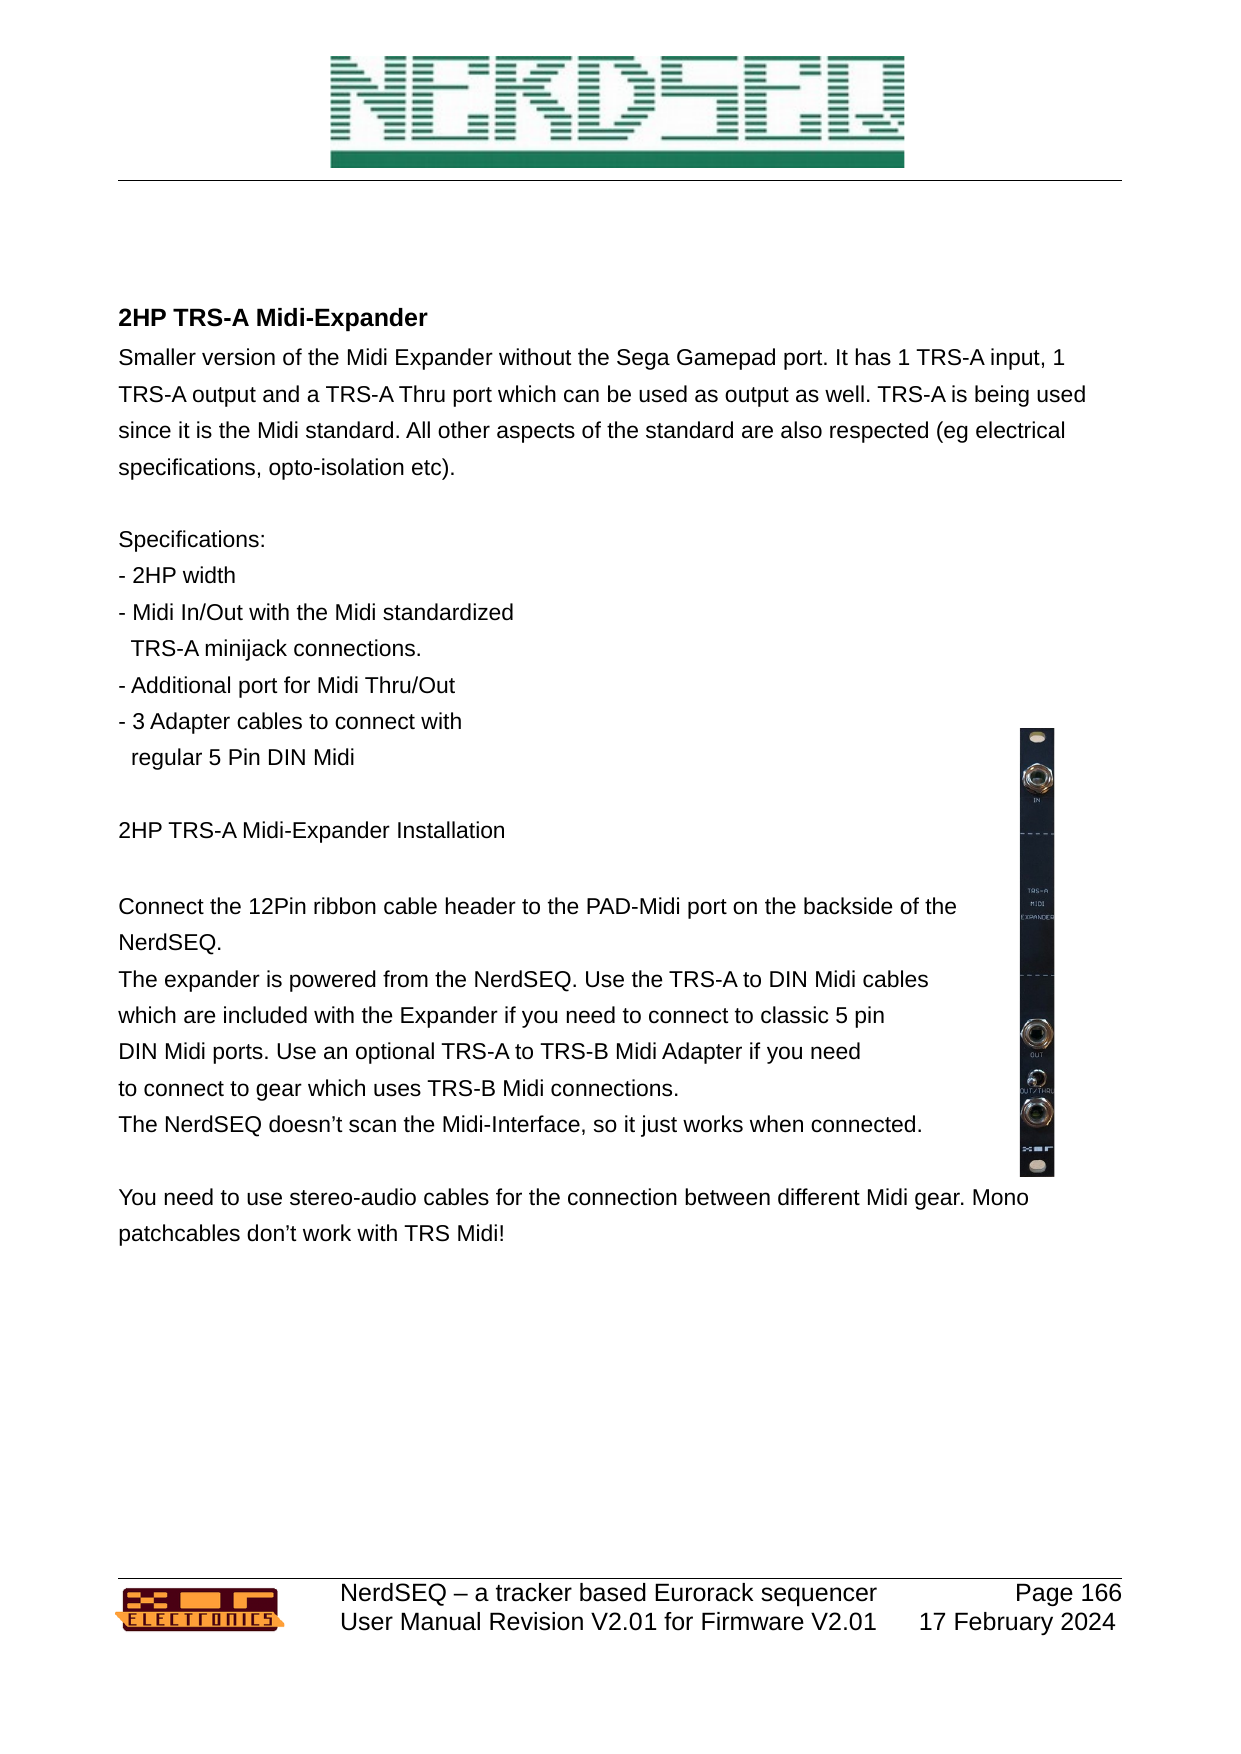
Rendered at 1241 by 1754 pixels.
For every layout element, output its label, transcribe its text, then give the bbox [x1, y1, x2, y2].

text Specifications: [118, 526, 1122, 552]
text The expander is powered from the NerdSEQ. Use the TRS-A to DIN Midi cables [118, 966, 1019, 992]
picture [330, 56, 905, 168]
text - 2HP width [118, 562, 1122, 589]
text [1055, 1075, 1122, 1101]
text [1055, 744, 1122, 771]
subtitle 2HP TRS-A Midi-Expander [118, 303, 1122, 332]
picture [115, 1584, 285, 1634]
text 2HP TRS-A Midi-Expander Installation [118, 817, 1019, 843]
text which are included with the Expander if you need to connect to classic 5 pin [118, 1002, 1019, 1028]
text [1055, 817, 1122, 843]
picture [1019, 728, 1055, 1177]
text DIN Midi ports. Use an optional TRS-A to TRS-B Midi Adapter if you need [118, 1038, 1019, 1065]
text [1055, 893, 1122, 956]
text [1055, 1002, 1122, 1028]
text [1055, 966, 1122, 992]
text - Additional port for Midi Thru/Out [118, 672, 1122, 698]
text Connect the 12Pin ribbon cable header to the PAD-Midi port on the backside of the NerdSEQ. [118, 893, 1019, 956]
text to connect to gear which uses TRS-B Midi connections. [118, 1075, 1019, 1101]
text regular 5 Pin DIN Midi [118, 744, 1019, 771]
text - Midi In/Out with the Midi standardized [118, 599, 1122, 625]
text [1055, 1038, 1122, 1065]
text - 3 Adapter cables to connect with [118, 708, 1122, 734]
text TRS-A minijack connections. [118, 635, 1122, 662]
text The NerdSEQ doesn’t scan the Midi-Interface, so it just works when connected. You need to use stereo-audio cables for the connection between different Midi gear. Mono patchcables don’t work with TRS Midi! [118, 1111, 1122, 1283]
text Smaller version of the Midi Expander without the Sega Gamepad port. It has 1 TRS-A input, 1 TRS-A output and a TRS-A Thru port which can be used as output as well. TRS-A is being used since it is the Midi standard. All other aspects of the standard are also respected (eg electrical specifications, opto-isolation etc). [118, 344, 1122, 516]
